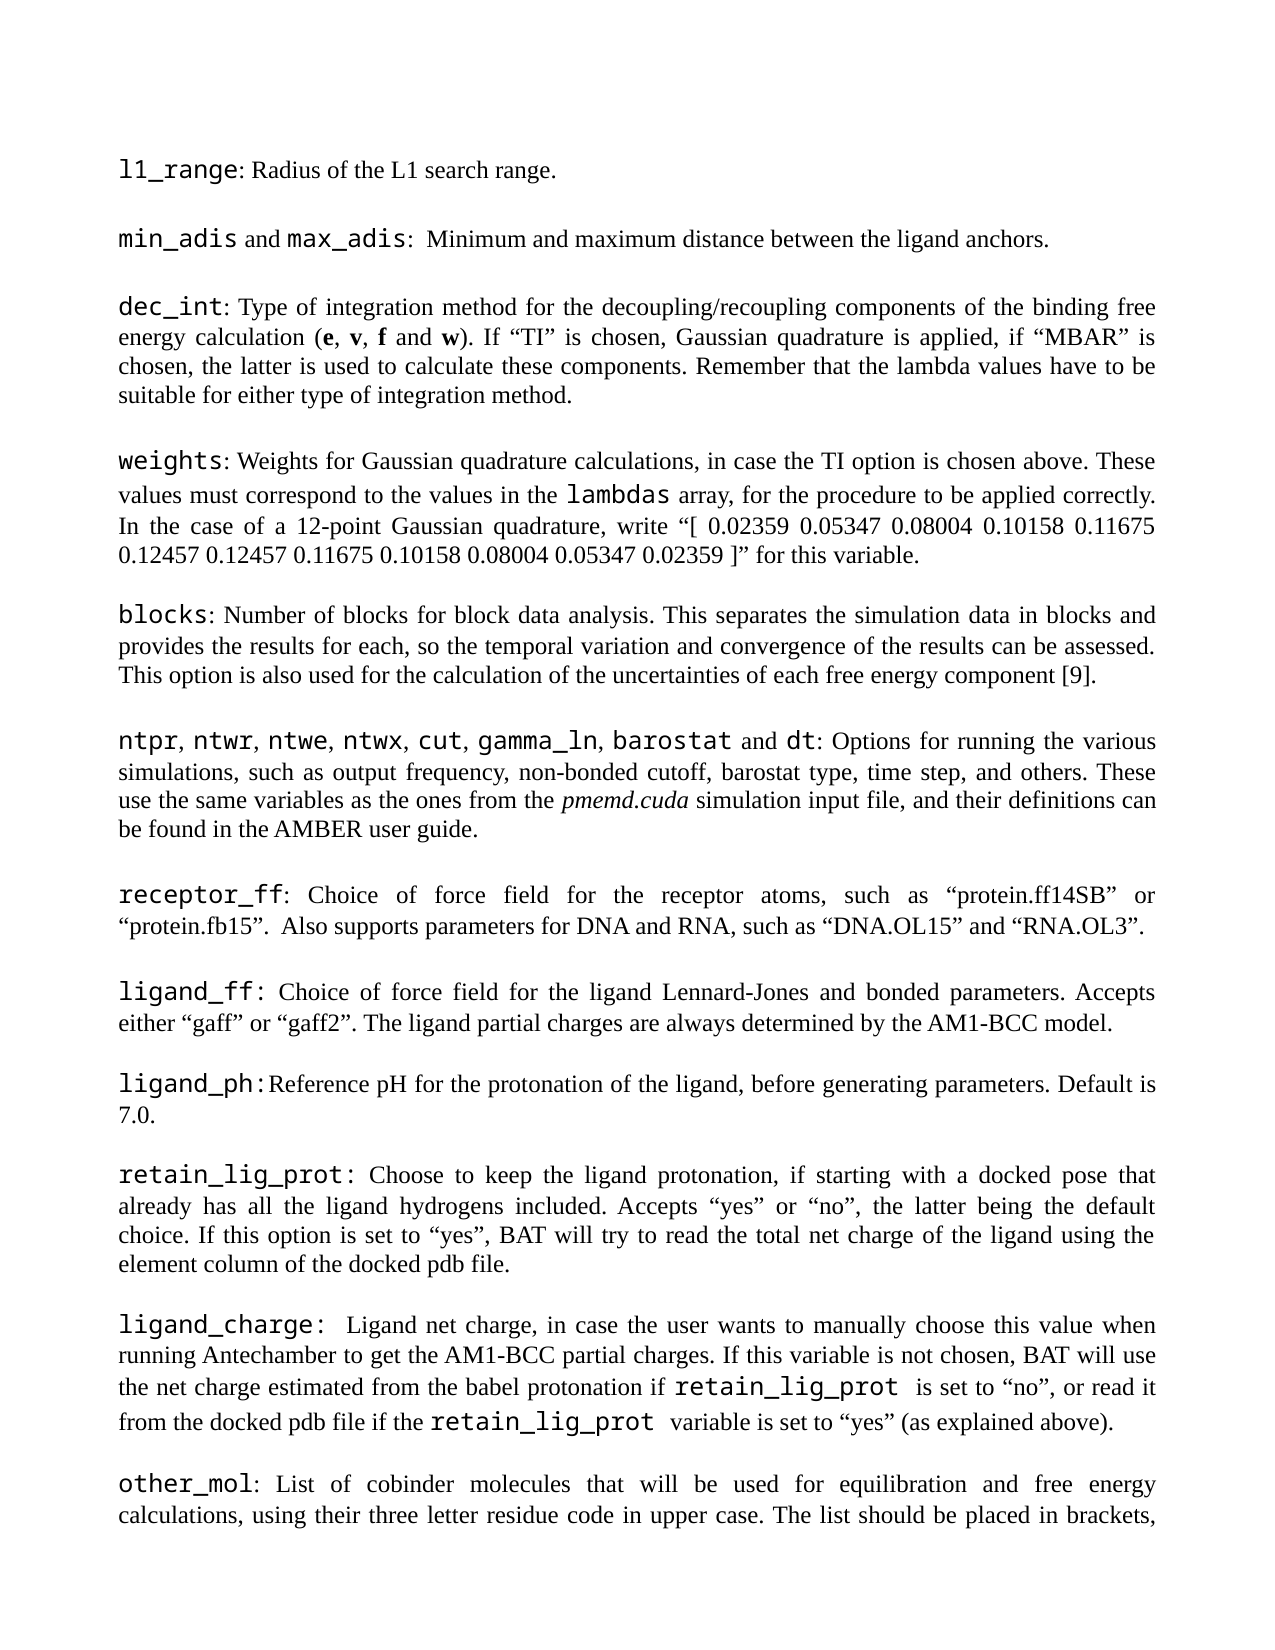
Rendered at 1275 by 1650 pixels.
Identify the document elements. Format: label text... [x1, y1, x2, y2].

text l1_range: Radius of the L1 search range. [118, 152, 1157, 186]
text other_mol: List of cobinder molecules that will be used for equilibration and free energy calculations, using their three letter residue code in upper case. The list should be placed in brackets, [118, 1466, 1157, 1529]
text ligand_charge: Ligand net charge, in case the user wants to manually choose this value when running Antechamber to get the AM1-BCC partial charges. If this variable is not chosen, BAT will use the net charge estimated from the babel protonation if retain_lig_prot is set to “no”, or read it from the docked pdb file if the retain_lig_prot variable is set to “yes” (as explained above). [118, 1306, 1157, 1437]
text min_adis and max_adis: Minimum and maximum distance between the ligand anchors. [118, 220, 1157, 254]
text ntpr, ntwr, ntwe, ntwx, cut, gamma_ln, barostat and dt: Options for running the various simulations, such as output frequency, non-bonded cutoff, barostat type, time step, and others. These use the same variables as the ones from the pmemd.cuda simulation input file, and their definitions can be found in the AMBER user guide. [118, 723, 1157, 843]
text retain_lig_prot: Choose to keep the ligand protonation, if starting with a docked pose that already has all the ligand hydrogens included. Accepts “yes” or “no”, the latter being the default choice. If this option is set to “yes”, BAT will try to read the total net charge of the ligand using the element column of the docked pdb file. [118, 1157, 1157, 1277]
text receptor_ff: Choice of force field for the receptor atoms, such as “protein.ff14SB” or “protein.fb15”. Also supports parameters for DNA and RNA, such as “DNA.OL15” and “RNA.OL3”. [118, 877, 1157, 940]
text blocks: Number of blocks for block data analysis. This separates the simulation data in blocks and provides the results for each, so the temporal variation and convergence of the results can be assessed. This option is also used for the calculation of the uncertainties of each free energy component [9]. [118, 597, 1157, 689]
text dec_int: Type of integration method for the decoupling/recoupling components of the binding free energy calculation (e, v, f and w). If “TI” is chosen, Gaussian quadrature is applied, if “MBAR” is chosen, the latter is used to calculate these components. Remember that the lambda values have to be suitable for either type of integration method. [118, 288, 1157, 409]
text ligand_ph:Reference pH for the protonation of the ligand, before generating parameters. Default is 7.0. [118, 1066, 1157, 1128]
text weights: Weights for Gaussian quadrature calculations, in case the TI option is chosen above. These values must correspond to the values in the lambdas array, for the procedure to be applied correctly. In the case of a 12-point Gaussian quadrature, write “[ 0.02359 0.05347 0.08004 0.10158 0.11675 0.12457 0.12457 0.11675 0.10158 0.08004 0.05347 0.02359 ]” for this variable. [118, 443, 1157, 568]
text ligand_ff: Choice of force field for the ligand Lennard-Jones and bonded parameters. Accepts either “gaff” or “gaff2”. The ligand partial charges are always determined by the AM1-BCC model. [118, 974, 1157, 1037]
